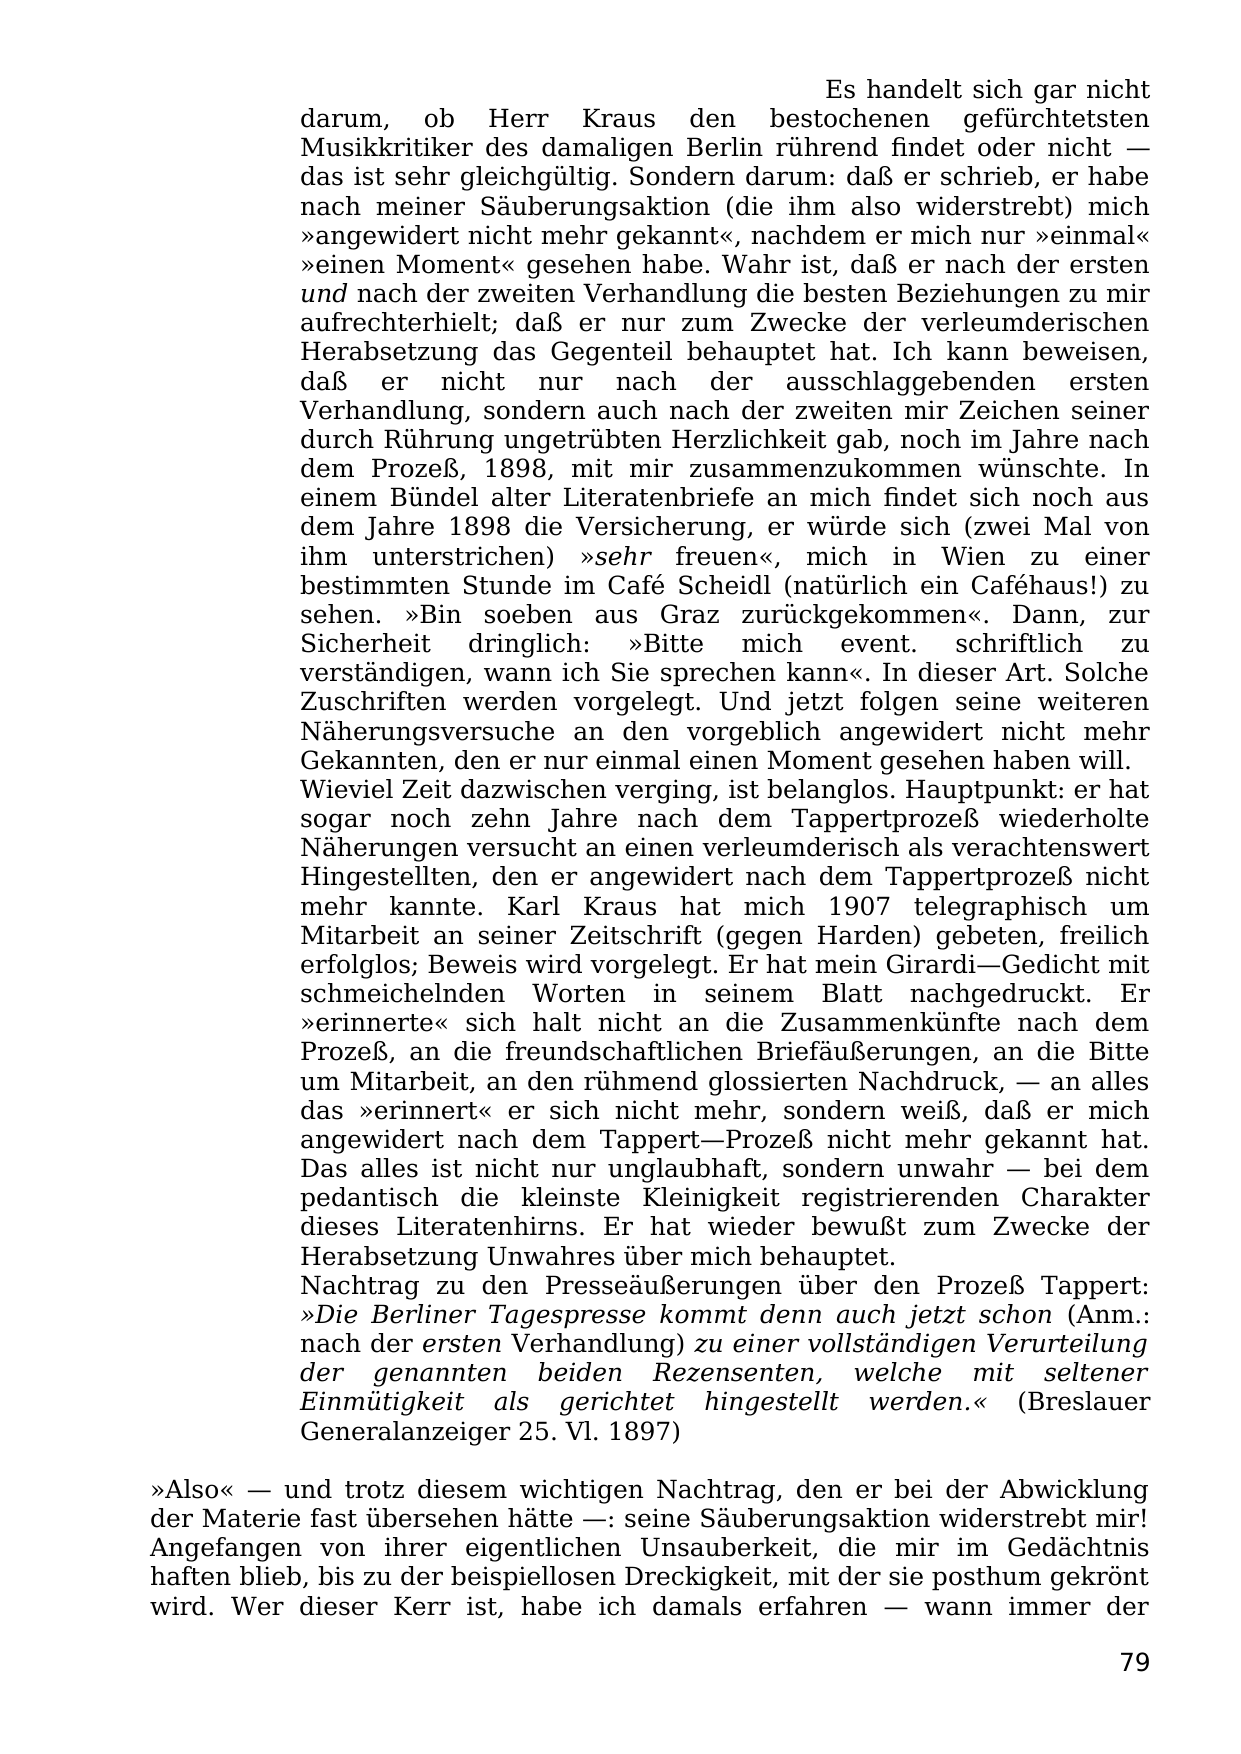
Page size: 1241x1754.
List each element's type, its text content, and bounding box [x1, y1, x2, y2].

text Nachtrag zu den Presseäußerungen über den Prozeß Tappert: »Die Berliner Tagespresse kommt denn auch jetzt schon (Anm.: nach der ersten Verhandlung) zu einer vollständigen Verurteilung der genannten beiden Rezensenten, welche mit seltener Einmütigkeit als gerichtet hingestellt werden.« (Breslauer Generalanzeiger 25. Vl. 1897) [300, 1271, 1151, 1446]
text »Also« — und trotz diesem wichtigen Nachtrag, den er bei der Abwicklung der Materie fast übersehen hätte —: seine Säuberungsaktion widerstrebt mir! Angefangen von ihrer eigentlichen Unsauberkeit, die mir im Gedächtnis haften blieb, bis zu der beispiellosen Dreckigkeit, mit der sie posthum gekrönt wird. Wer dieser Kerr ist, habe ich damals erfahren — wann immer der [150, 1475, 1151, 1621]
text Wieviel Zeit dazwischen verging, ist belanglos. Hauptpunkt: er hat sogar noch zehn Jahre nach dem Tappertprozeß wiederholte Näherungen versucht an einen verleumderisch als verachtenswert Hingestellten, den er angewidert nach dem Tappertprozeß nicht mehr kannte. Karl Kraus hat mich 1907 telegraphisch um Mitarbeit an seiner Zeitschrift (gegen Harden) gebeten, freilich erfolglos; Beweis wird vorgelegt. Er hat mein Girardi—Gedicht mit schmeichelnden Worten in seinem Blatt nachgedruckt. Er »erinnerte« sich halt nicht an die Zusammenkünfte nach dem Prozeß, an die freundschaftlichen Briefäußerungen, an die Bitte um Mitarbeit, an den rühmend glossierten Nachdruck, — an alles das »erinnert« er sich nicht mehr, sondern weiß, daß er mich angewidert nach dem Tappert—Prozeß nicht mehr gekannt hat. Das alles ist nicht nur unglaubhaft, sondern unwahr — bei dem pedantisch die kleinste Kleinigkeit registrierenden Charakter dieses Literatenhirns. Er hat wieder bewußt zum Zwecke der Herabsetzung Unwahres über mich behauptet. [300, 775, 1151, 1271]
text Es handelt sich gar nicht darum, ob Herr Kraus den bestochenen gefürchtetsten Musikkritiker des damaligen Berlin rührend findet oder nicht — das ist sehr gleichgültig. Sondern darum: daß er schrieb, er habe nach meiner Säuberungsaktion (die ihm also widerstrebt) mich »angewidert nicht mehr gekannt«, nachdem er mich nur »einmal« »einen Moment« gesehen habe. Wahr ist, daß er nach der ersten und nach der zweiten Verhandlung die besten Beziehungen zu mir aufrechterhielt; daß er nur zum Zwecke der verleumderischen Herabsetzung das Gegenteil behauptet hat. Ich kann beweisen, daß er nicht nur nach der ausschlaggebenden ersten Verhandlung, sondern auch nach der zweiten mir Zeichen seiner durch Rührung ungetrübten Herzlichkeit gab, noch im Jahre nach dem Prozeß, 1898, mit mir zusammenzukommen wünschte. In einem Bündel alter Literatenbriefe an mich findet sich noch aus dem Jahre 1898 die Versicherung, er würde sich (zwei Mal von ihm unterstrichen) »sehr freuen«, mich in Wien zu einer bestimmten Stunde im Café Scheidl (natürlich ein Caféhaus!) zu sehen. »Bin soeben aus Graz zurückgekommen«. Dann, zur Sicherheit dringlich: »Bitte mich event. schriftlich zu verständigen, wann ich Sie sprechen kann«. In dieser Art. Solche Zuschriften werden vorgelegt. Und jetzt folgen seine weiteren Näherungsversuche an den vorgeblich angewidert nicht mehr Gekannten, den er nur einmal einen Moment gesehen haben will. [300, 75, 1151, 775]
